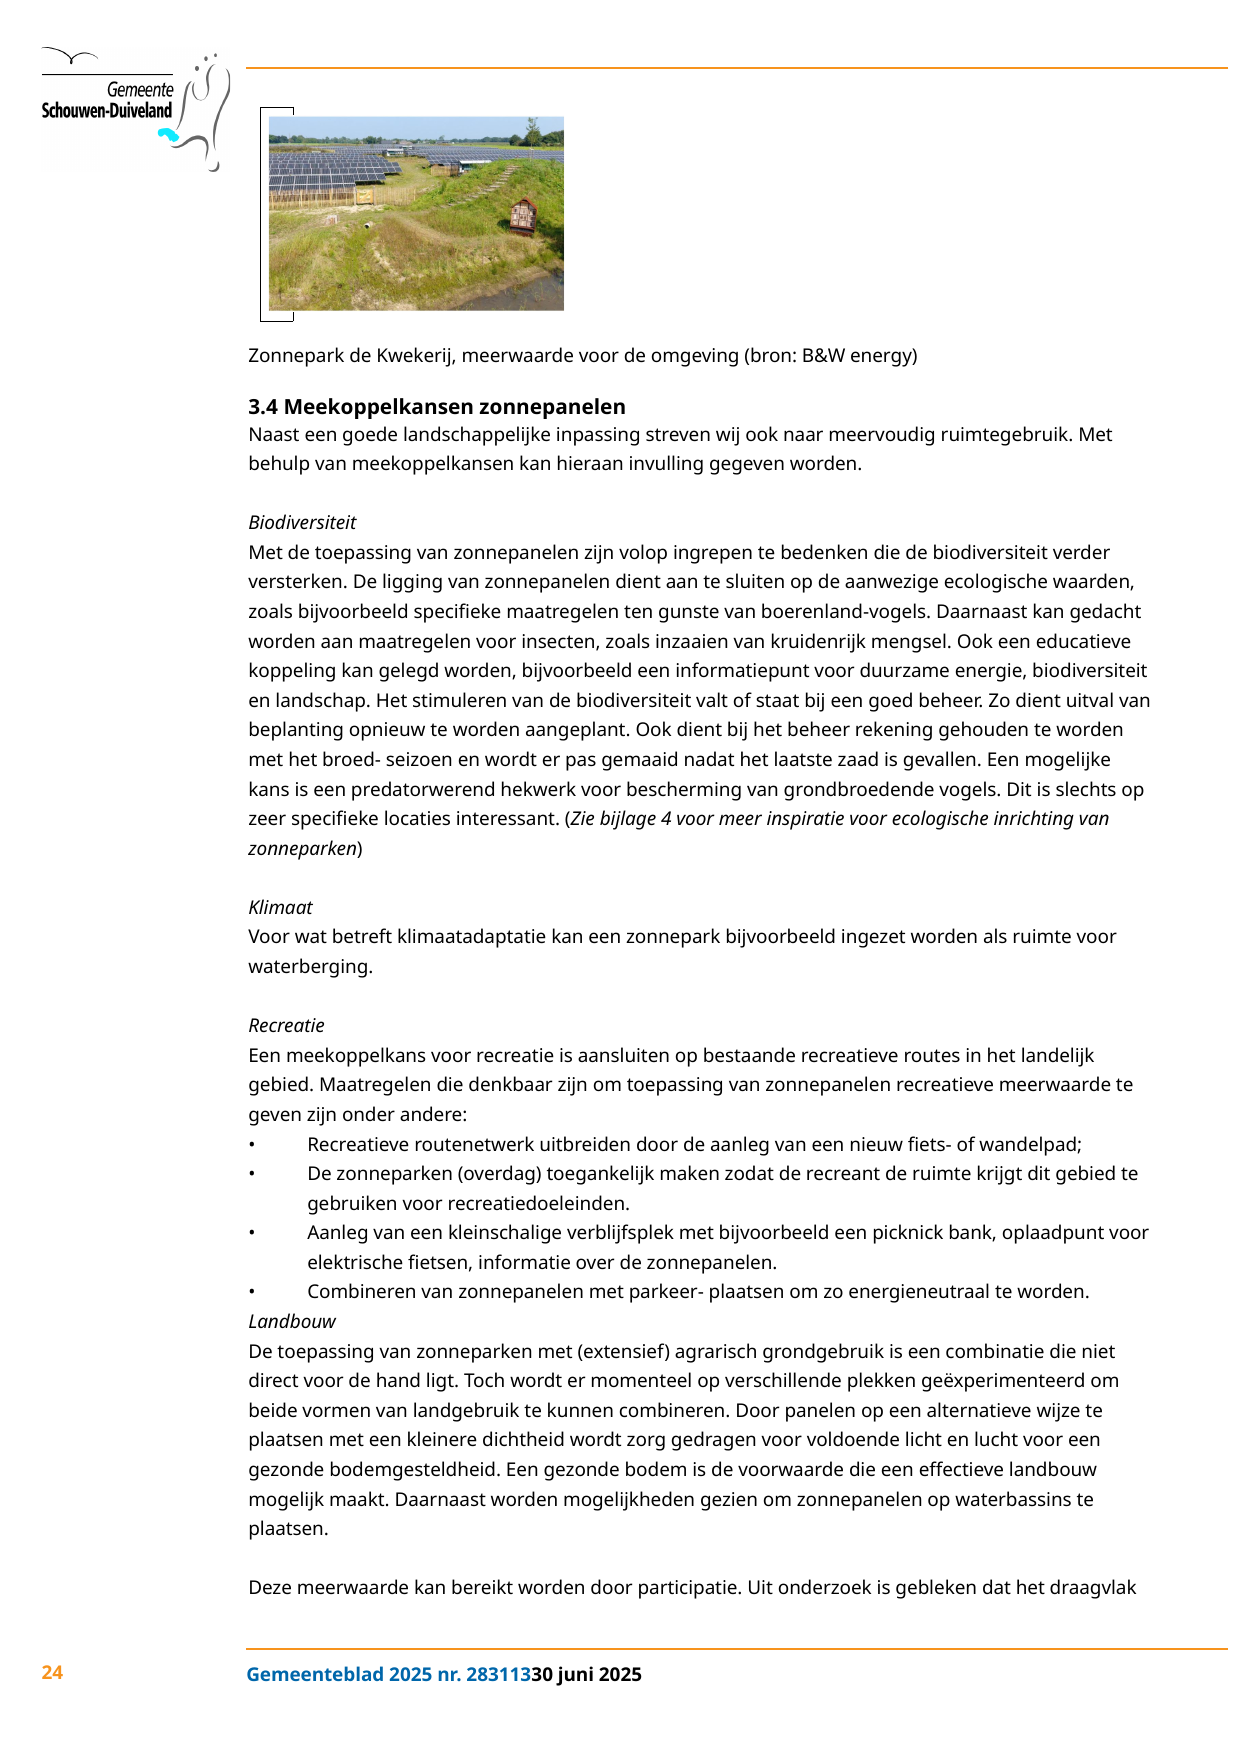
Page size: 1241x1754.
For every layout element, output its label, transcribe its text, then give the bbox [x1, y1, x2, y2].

text Zonnepark de Kwekerij, meerwaarde voor de omgeving (bron: B&W energy) [248, 342, 1152, 368]
list Aanleg van een kleinschalige verblijfsplek met bijvoorbeeld een picknick bank, oplaadpunt voor elektrische fietsen, informatie over de zonnepanelen. [248, 1219, 1152, 1275]
text Een meekoppelkans voor recreatie is aansluiten op bestaande recreatieve routes in het landelijk gebied. Maatregelen die denkbaar zijn om toepassing van zonnepanelen recreatieve meerwaarde te geven zijn onder andere: [248, 1042, 1152, 1127]
picture [268, 115, 565, 312]
text Recreatie [248, 1012, 1152, 1038]
text Biodiversiteit [248, 509, 1152, 535]
text Naast een goede landschappelijke inpassing streven wij ook naar meervoudig ruimtegebruik. Met behulp van meekoppelkansen kan hieraan invulling gegeven worden. [248, 421, 1152, 476]
list Combineren van zonnepanelen met parkeer- plaatsen om zo energieneutraal te worden. [248, 1279, 1152, 1304]
text Voor wat betreft klimaatadaptatie kan een zonnepark bijvoorbeeld ingezet worden als ruimte voor waterberging. [248, 924, 1152, 979]
text 3.4 Meekoppelkansen zonnepanelen [248, 392, 1152, 421]
text Klimaat [248, 894, 1152, 920]
text Met de toepassing van zonnepanelen zijn volop ingrepen te bedenken die de biodiversiteit verder versterken. De ligging van zonnepanelen dient aan te sluiten op de aanwezige ecologische waarden, zoals bijvoorbeeld specifieke maatregelen ten gunste van boerenland-vogels. Daarnaast kan gedacht worden aan maatregelen voor insecten, zoals inzaaien van kruidenrijk mengsel. Ook een educatieve koppeling kan gelegd worden, bijvoorbeeld een informatiepunt voor duurzame energie, biodiversiteit en landschap. Het stimuleren van de biodiversiteit valt of staat bij een goed beheer. Zo dient uitval van beplanting opnieuw te worden aangeplant. Ook dient bij het beheer rekening gehouden te worden met het broed- seizoen en wordt er pas gemaaid nadat het laatste zaad is gevallen. Een mogelijke kans is een predatorwerend hekwerk voor bescherming van grondbroedende vogels. Dit is slechts op zeer specifieke locaties interessant. (Zie bijlage 4 voor meer inspiratie voor ecologische inrichting van zonneparken) [248, 539, 1152, 861]
list De zonneparken (overdag) toegankelijk maken zodat de recreant de ruimte krijgt dit gebied te gebruiken voor recreatiedoeleinden. [248, 1160, 1152, 1216]
text Deze meerwaarde kan bereikt worden door participatie. Uit onderzoek is gebleken dat het draagvlak [248, 1574, 1152, 1600]
list Recreatieve routenetwerk uitbreiden door de aanleg van een nieuw fiets- of wandelpad; [248, 1131, 1152, 1157]
text De toepassing van zonneparken met (extensief) agrarisch grondgebruik is een combinatie die niet direct voor de hand ligt. Toch wordt er momenteel op verschillende plekken geëxperimenteerd om beide vormen van landgebruik te kunnen combineren. Door panelen op een alternatieve wijze te plaatsen met een kleinere dichtheid wordt zorg gedragen voor voldoende licht en lucht voor een gezonde bodemgesteldheid. Een gezonde bodem is de voorwaarde die een effectieve landbouw mogelijk maakt. Daarnaast worden mogelijkheden gezien om zonnepanelen op waterbassins te plaatsen. [248, 1338, 1152, 1541]
text Landbouw [248, 1308, 1152, 1334]
picture [41, 47, 231, 172]
